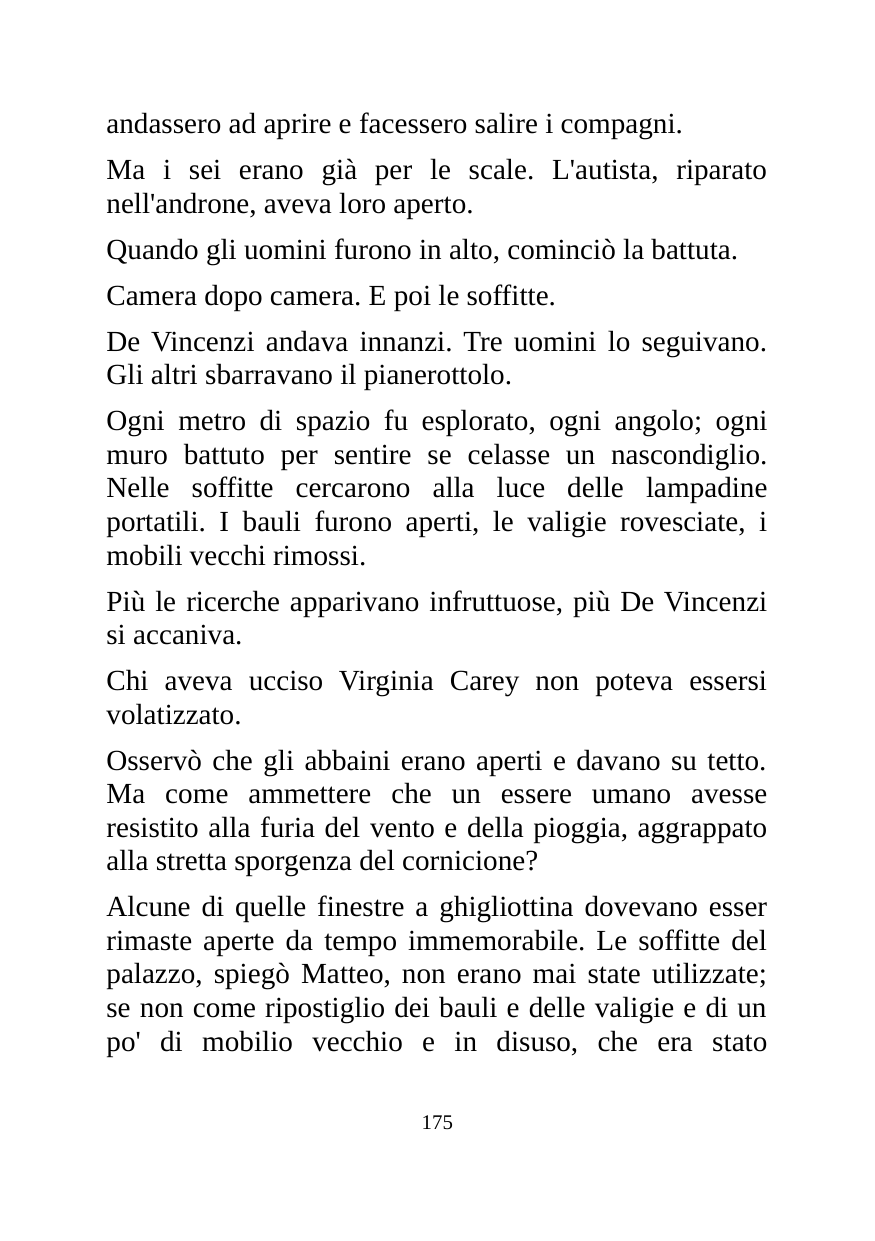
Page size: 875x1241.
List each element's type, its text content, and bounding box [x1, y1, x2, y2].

text De Vincenzi andava innanzi. Tre uomini lo seguivano. Gli altri sbarravano il pianerottolo. [106, 324, 768, 391]
text Chi aveva ucciso Virginia Carey non poteva essersi volatizzato. [106, 663, 768, 730]
text Camera dopo camera. E poi le soffitte. [106, 278, 768, 311]
text Osservò che gli abbaini erano aperti e davano su tetto. Ma come ammettere che un essere umano avesse resistito alla furia del vento e della pioggia, aggrappato alla stretta sporgenza del cornicione? [106, 743, 768, 877]
text Quando gli uomini furono in alto, cominciò la battuta. [106, 232, 768, 265]
text Ma i sei erano già per le scale. L'autista, riparato nell'androne, aveva loro aperto. [106, 152, 768, 219]
text Alcune di quelle finestre a ghigliottina dovevano esser rimaste aperte da tempo immemorabile. Le soffitte del palazzo, spiegò Matteo, non erano mai state utilizzate; se non come ripostiglio dei bauli e delle valigie e di un po' di mobilio vecchio e in disuso, che era stato [106, 889, 768, 1057]
text andassero ad aprire e facessero salire i compagni. [106, 106, 768, 140]
text Più le ricerche apparivano infruttuose, più De Vincenzi si accaniva. [106, 584, 768, 651]
text Ogni metro di spazio fu esplorato, ogni angolo; ogni muro battuto per sentire se celasse un nascondiglio. Nelle soffitte cercarono alla luce delle lampadine portatili. I bauli furono aperti, le valigie rovesciate, i mobili vecchi rimossi. [106, 403, 768, 571]
